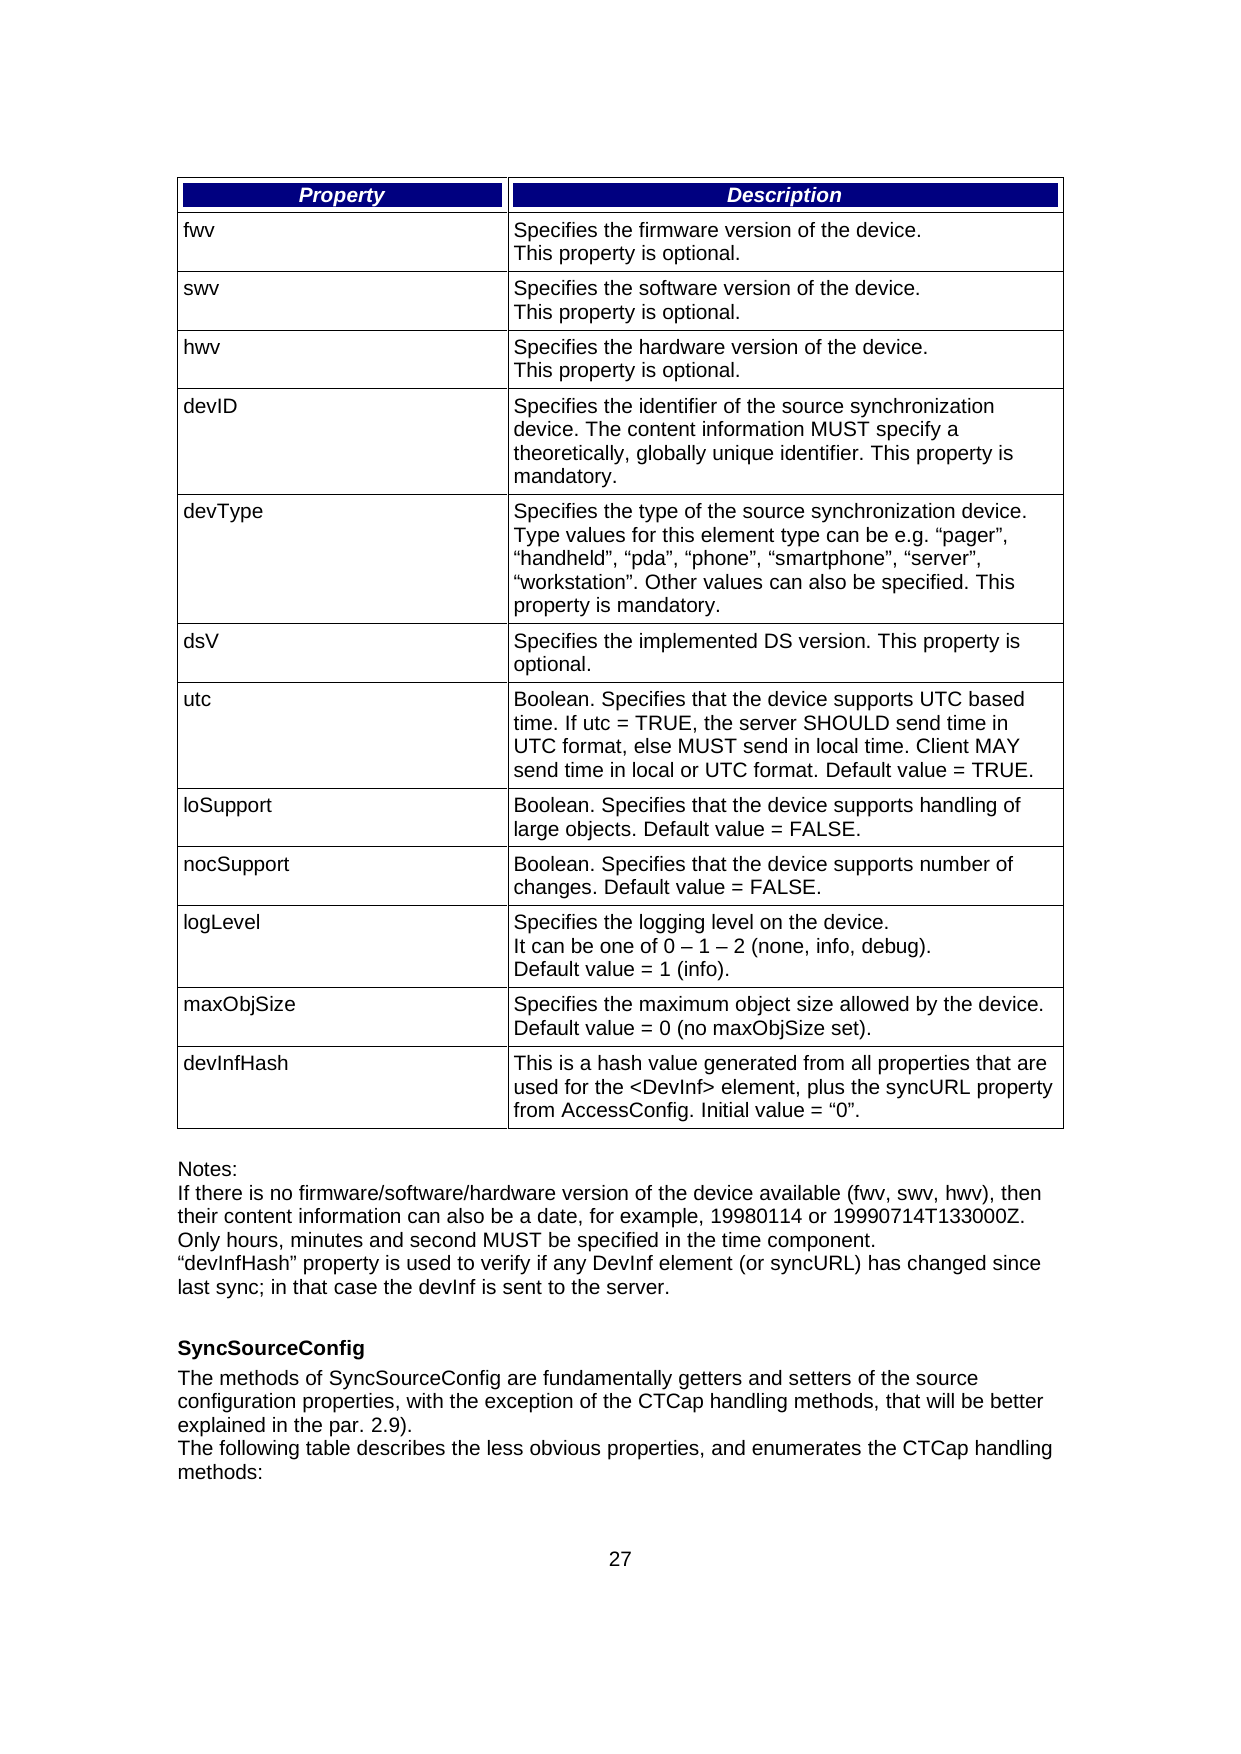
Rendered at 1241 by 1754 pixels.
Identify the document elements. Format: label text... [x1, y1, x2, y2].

table_cell maxObjSize [178, 988, 507, 1046]
table_cell Boolean. Specifies that the device supports UTC based time. If utc = TRUE, the server SHOULD send time in UTC format, else MUST send in local time. Client MAY send time in local or UTC format. Default value = TRUE. [509, 683, 1063, 788]
table_cell Boolean. Specifies that the device supports handling of large objects. Default value = FALSE. [509, 789, 1063, 846]
table_cell This is a hash value generated from all properties that are used for the <DevInf> element, plus the syncURL property from AccessConfig. Initial value = “0”. [509, 1047, 1063, 1128]
table_cell loSupport [178, 789, 507, 846]
table_cell nocSupport [178, 847, 507, 905]
table_header Property [178, 178, 507, 212]
table_cell Specifies the identifier of the source synchronization device. The content information MUST specify a theoretically, globally unique identifier. This property is mandatory. [509, 389, 1063, 494]
table_cell dsV [178, 624, 507, 682]
subtitle SyncSourceConfig [177, 1336, 1063, 1360]
table_cell Specifies the logging level on the device. It can be one of 0 – 1 – 2 (none, info, debug). Default value = 1 (info). [509, 906, 1063, 987]
table_cell devType [178, 495, 507, 623]
table_cell Specifies the firmware version of the device. This property is optional. [509, 213, 1063, 271]
table_cell logLevel [178, 906, 507, 987]
table_cell utc [178, 683, 507, 788]
table_cell Specifies the software version of the device. This property is optional. [509, 272, 1063, 330]
table_cell devID [178, 389, 507, 494]
table_cell Boolean. Specifies that the device supports number of changes. Default value = FALSE. [509, 847, 1063, 905]
table_cell Specifies the implemented DS version. This property is optional. [509, 624, 1063, 682]
table_cell Specifies the type of the source synchronization device. Type values for this element type can be e.g. “pager”, “handheld”, “pda”, “phone”, “smartphone”, “server”, “workstation”. Other values can also be specified. This property is mandatory. [509, 495, 1063, 623]
table_cell devInfHash [178, 1047, 507, 1128]
table_cell Specifies the hardware version of the device. This property is optional. [509, 331, 1063, 388]
table_cell fwv [178, 213, 507, 271]
text The following table describes the less obvious properties, and enumerates the CTCap handling methods: [177, 1437, 1063, 1484]
table_cell Specifies the maximum object size allowed by the device. Default value = 0 (no maxObjSize set). [509, 988, 1063, 1046]
table_cell swv [178, 272, 507, 330]
table_header Description [509, 178, 1063, 212]
text The methods of SyncSourceConfig are fundamentally getters and setters of the source configuration properties, with the exception of the CTCap handling methods, that will be better explained in the par. 2.9). [177, 1366, 1063, 1437]
text Notes: If there is no firmware/software/hardware version of the device available (fwv, swv, hwv), then their content information can also be a date, for example, 19980114 or 19990714T133000Z. Only hours, minutes and second MUST be specified in the time component. “devInfHash” property is used to verify if any DevInf element (or syncURL) has changed since last sync; in that case the devInf is sent to the server. [177, 1157, 1063, 1299]
table_cell hwv [178, 331, 507, 388]
